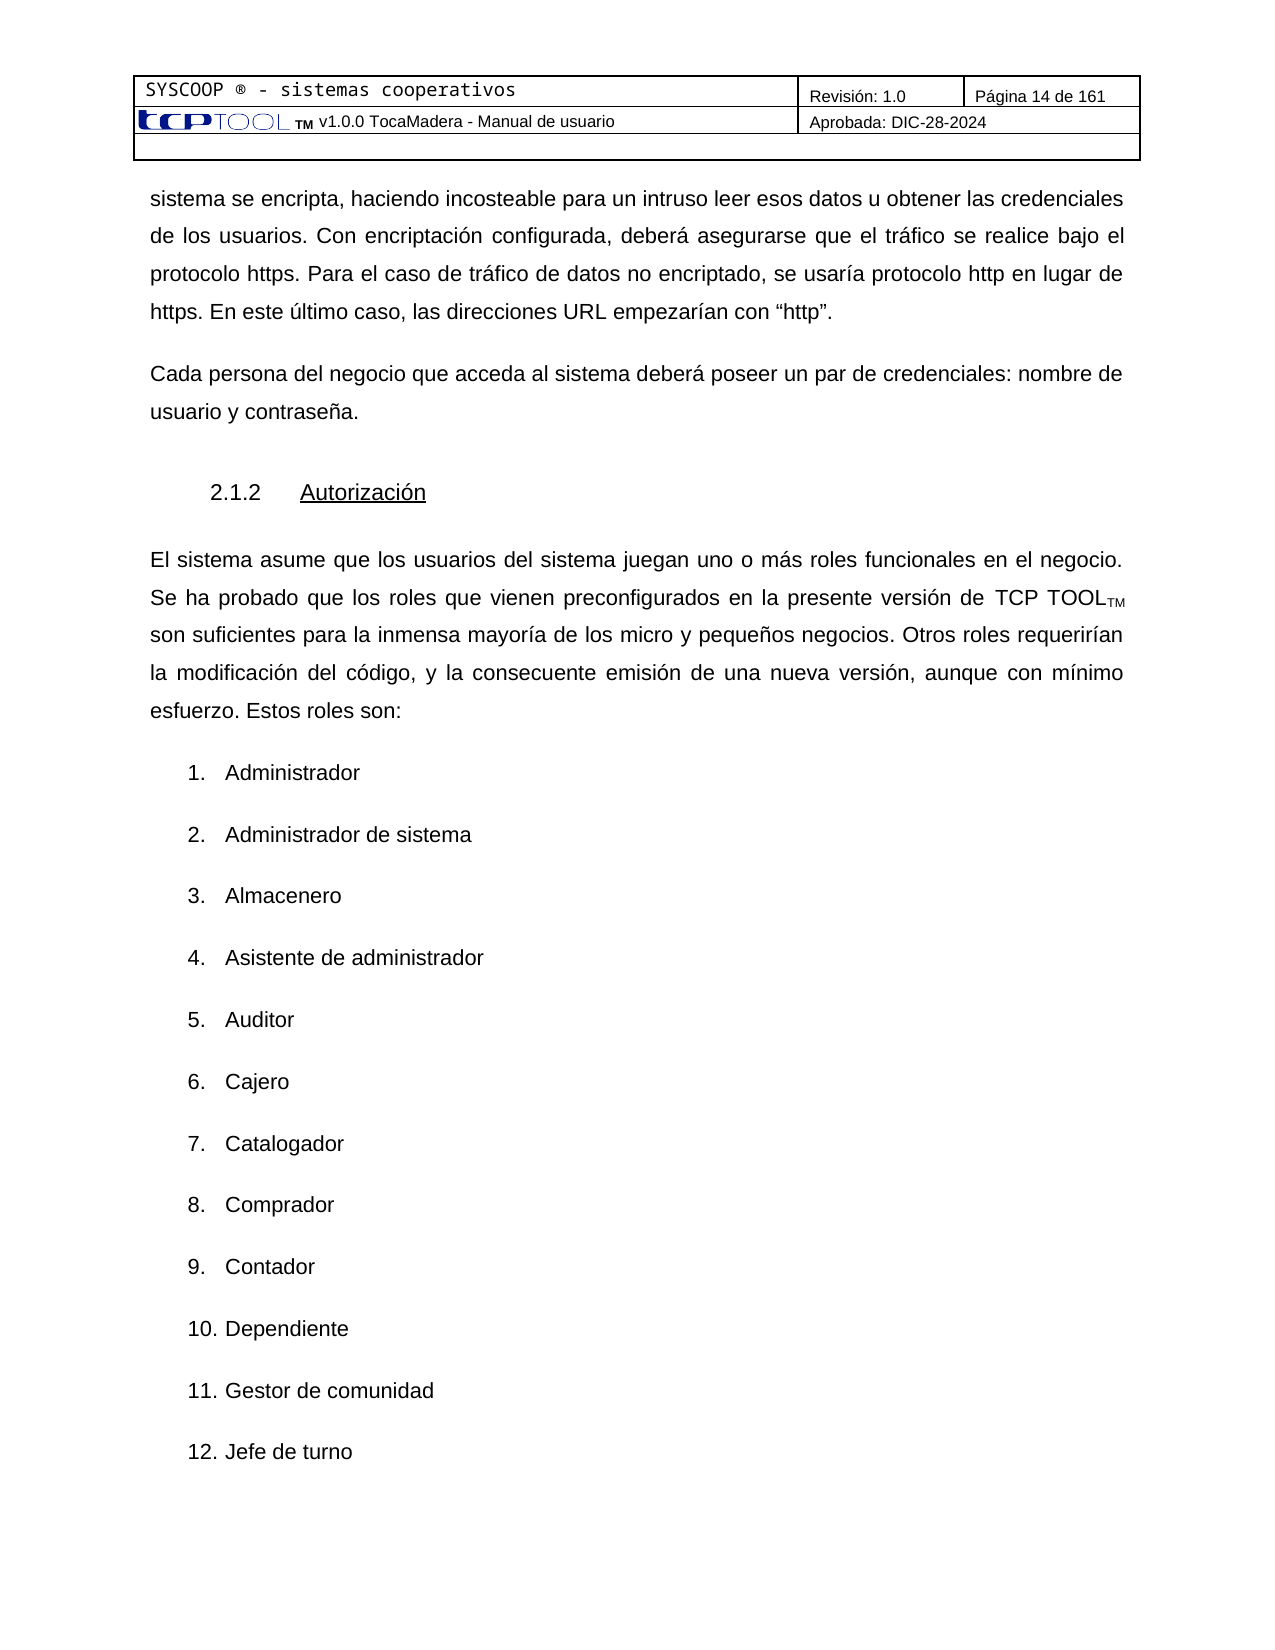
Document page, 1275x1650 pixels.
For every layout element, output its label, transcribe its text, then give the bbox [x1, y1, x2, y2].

list Auditor [187, 1007, 1125, 1032]
text El sistema asume que los usuarios del sistema juegan uno o más roles funcionales en el negocio. Se ha probado que los roles que vienen preconfigurados en la presente versión de TCP TOOLTM son suficientes para la inmensa mayoría de los micro y pequeños negocios. Otros roles requerirían la modificación del código, y la consecuente emisión de una nueva versión, aunque con mínimo esfuerzo. Estos roles son: [150, 547, 1125, 723]
list Gestor de comunidad [187, 1377, 1125, 1403]
list Comprador [187, 1192, 1125, 1217]
list Almacenero [187, 883, 1125, 908]
list Dependiente [187, 1316, 1125, 1341]
list Catalogador [187, 1130, 1125, 1156]
text sistema se encripta, haciendo incosteable para un intruso leer esos datos u obtener las credenciales de los usuarios. Con encriptación configurada, deberá asegurarse que el tráfico se realice bajo el protocolo https. Para el caso de tráfico de datos no encriptado, se usaría protocolo http en lugar de https. En este último caso, las direcciones URL empezarían con “http”. [150, 186, 1125, 324]
list Jefe de turno [187, 1439, 1125, 1464]
subtitle Autorización [210, 478, 1125, 505]
list Administrador [187, 760, 1125, 785]
list Administrador de sistema [187, 822, 1125, 847]
list Asistente de administrador [187, 945, 1125, 970]
picture [138, 110, 290, 130]
list Cajero [187, 1069, 1125, 1094]
list Contador [187, 1254, 1125, 1279]
text Cada persona del negocio que acceda al sistema deberá poseer un par de credenciales: nombre de usuario y contraseña. [150, 361, 1125, 424]
